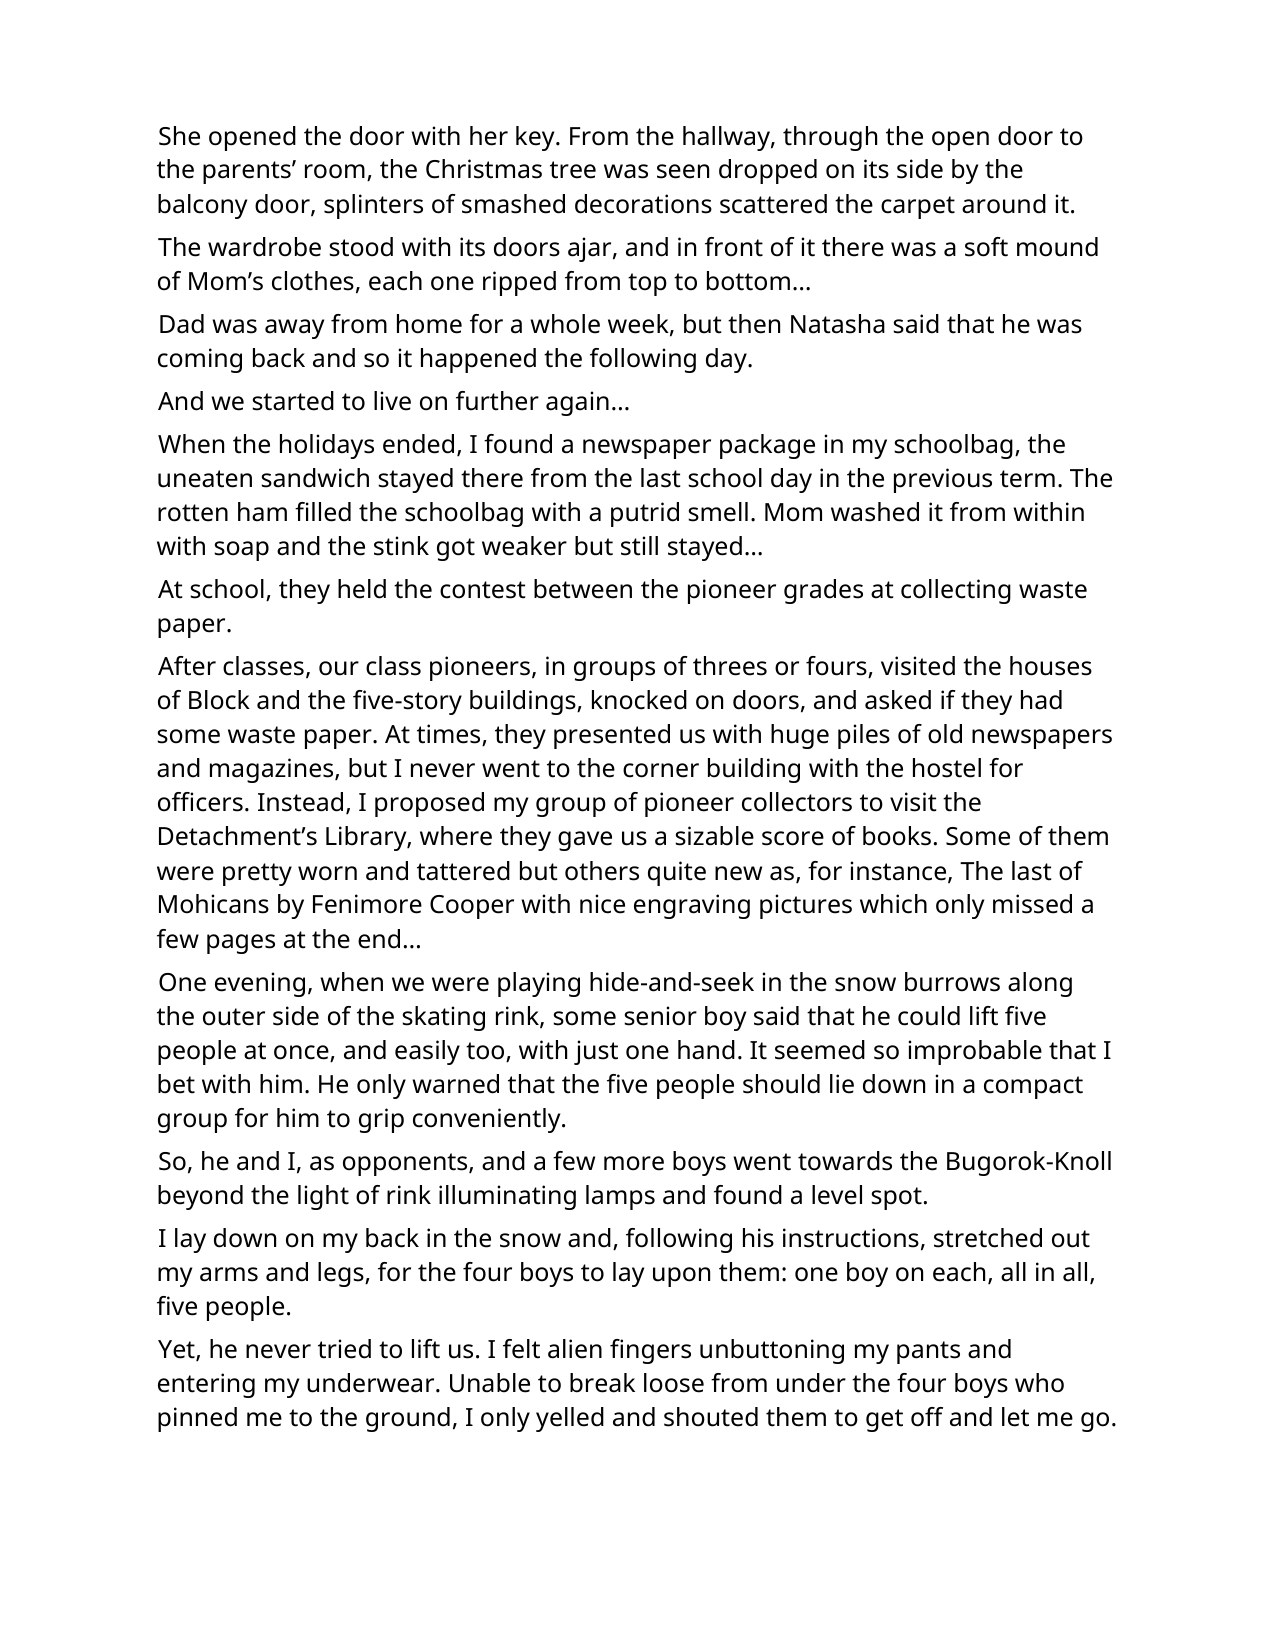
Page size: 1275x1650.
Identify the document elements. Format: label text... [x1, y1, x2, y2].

text She opened the door with her key. From the hallway, through the open door to the parents’ room, the Christmas tree was seen dropped on its side by the balcony door, splinters of smashed decorations scattered the carpet around it. [156, 118, 1118, 220]
text One evening, when we were playing hide-and-seek in the snow burrows along the outer side of the skating rink, some senior boy said that he could lift five people at once, and easily too, with just one hand. It seemed so improbable that I bet with him. He only warned that the five people should lie down in a compact group for him to grip conveniently. [156, 964, 1118, 1134]
text I lay down on my back in the snow and, following his instructions, stretched out my arms and legs, for the four boys to lay upon them: one boy on each, all in all, five people. [156, 1221, 1118, 1323]
text Yet, he never tried to lift us. I felt alien fingers unbuttoning my pants and entering my underwear. Unable to break loose from under the four boys who pinned me to the ground, I only yelled and shouted them to get off and let me go. [156, 1332, 1118, 1434]
text The wardrobe stood with its doors ajar, and in front of it there was a soft mound of Mom’s clothes, each one ripped from top to bottom… [156, 229, 1118, 297]
text After classes, our class pioneers, in groups of threes or fours, visited the houses of Block and the five-story buildings, knocked on doors, and asked if they had some waste paper. At times, they presented us with huge piles of old newspapers and magazines, but I never went to the corner building with the hostel for officers. Instead, I proposed my group of pioneer collectors to visit the Detachment’s Library, where they gave us a sizable score of books. Some of them were pretty worn and tattered but others quite new as, for instance, The last of Mohicans by Fenimore Cooper with nice engraving pictures which only missed a few pages at the end… [156, 649, 1118, 955]
text When the holidays ended, I found a newspaper package in my schoolbag, the uneaten sandwich stayed there from the last school day in the previous term. The rotten ham filled the schoolbag with a putrid smell. Mom washed it from within with soap and the stink got weaker but still stayed… [156, 426, 1118, 563]
text And we started to live on further again… [156, 383, 1118, 417]
text Dad was away from home for a whole week, but then Natasha said that he was coming back and so it happened the following day. [156, 306, 1118, 374]
text At school, they held the contest between the pioneer grades at collecting waste paper. [156, 572, 1118, 640]
text So, he and I, as opponents, and a few more boys went towards the Bugorok-Knoll beyond the light of rink illuminating lamps and found a level spot. [156, 1143, 1118, 1212]
